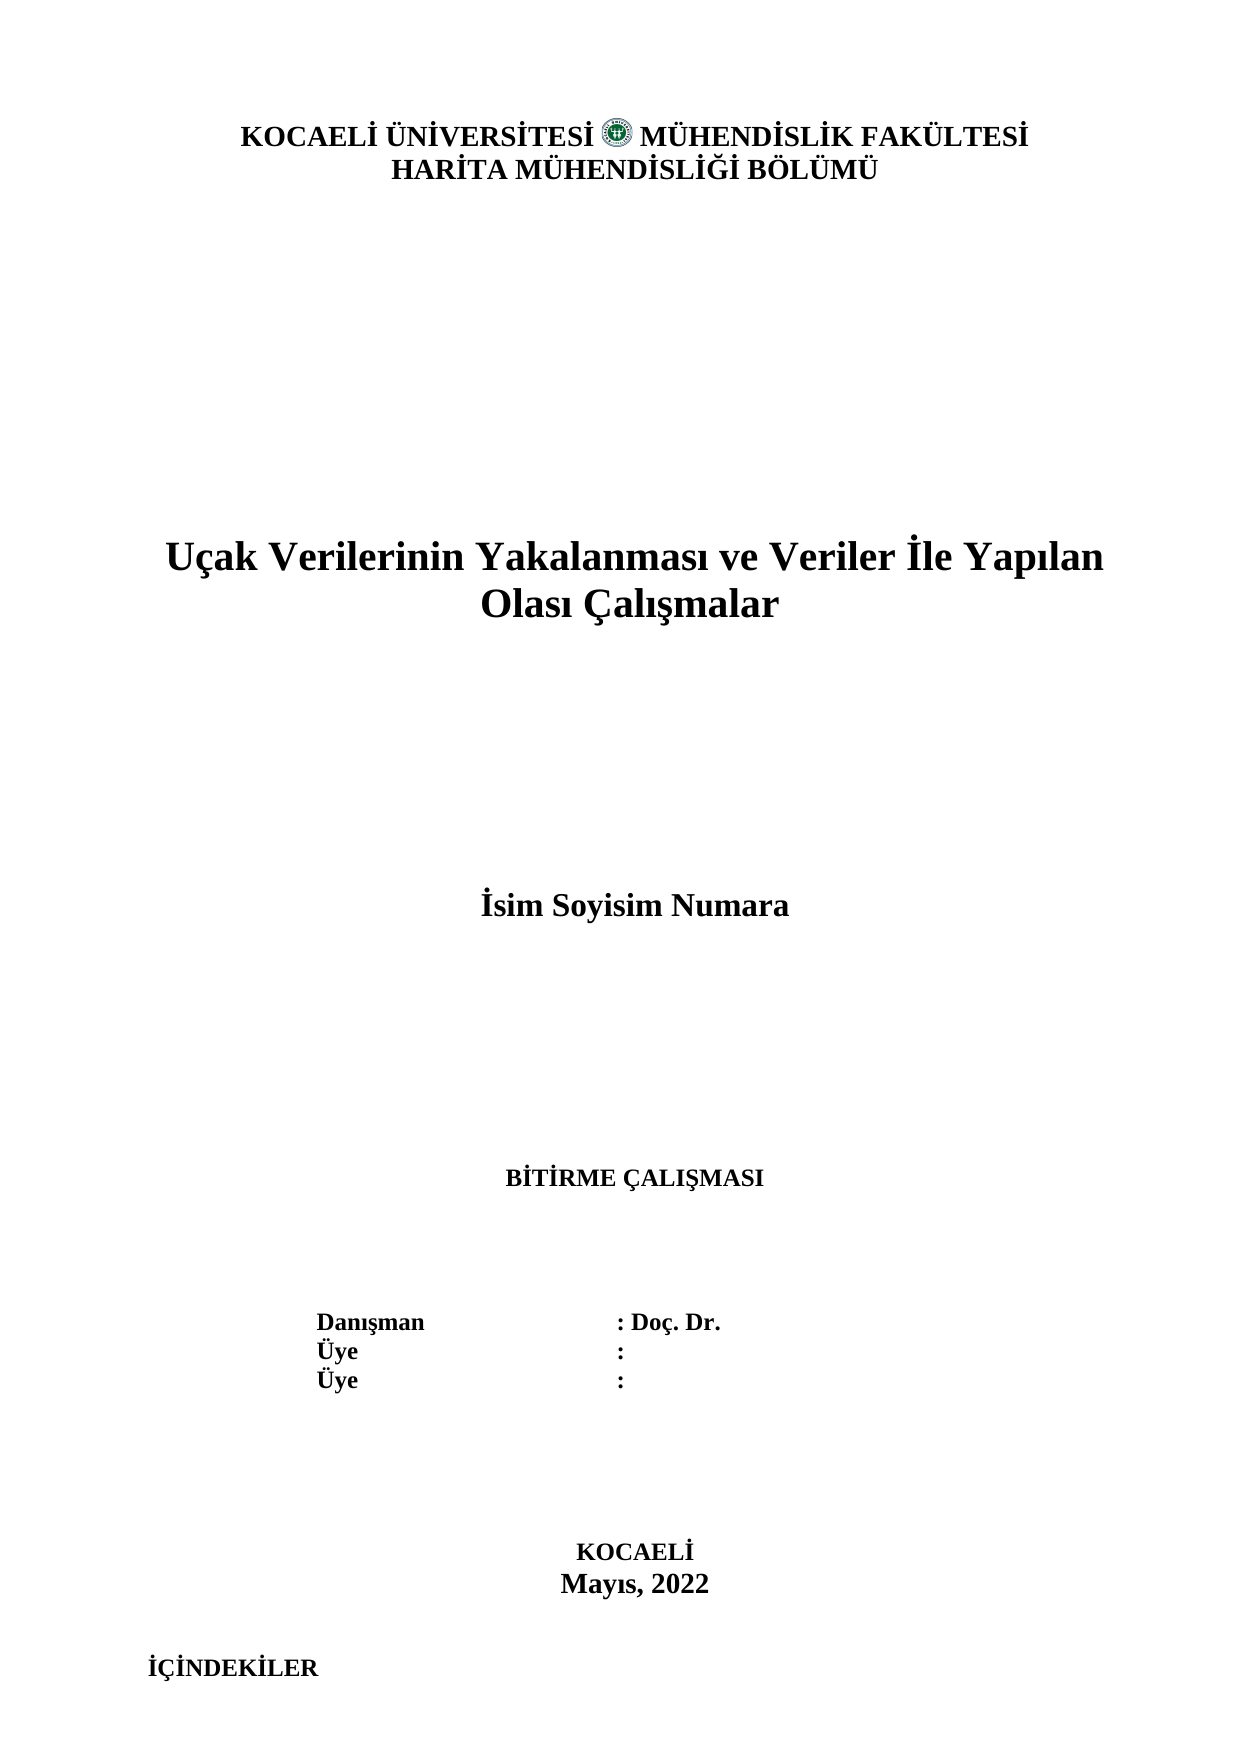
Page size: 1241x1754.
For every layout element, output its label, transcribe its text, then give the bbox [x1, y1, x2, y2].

text KOCAELİ ÜNİVERSİTESİ MÜHENDİSLİK FAKÜLTESİ [148, 118, 1122, 152]
subtitle İÇİNDEKİLER [148, 1653, 1122, 1682]
picture [601, 118, 633, 147]
text HARİTA MÜHENDİSLİĞİ BÖLÜMÜ [148, 152, 1122, 186]
text BİTİRME ÇALIŞMASI [148, 1163, 1122, 1192]
text Üye : [316, 1365, 1122, 1393]
text Mayıs, 2022 [148, 1566, 1122, 1599]
text KOCAELİ [148, 1537, 1122, 1566]
text İsim Soyisim Numara [148, 886, 1122, 924]
text Üye : [316, 1336, 1122, 1365]
text Danışman : Doç. Dr. [316, 1307, 1122, 1336]
text Uçak Verilerinin Yakalanması ve Veriler İle Yapılan Olası Çalışmalar [148, 531, 1122, 627]
